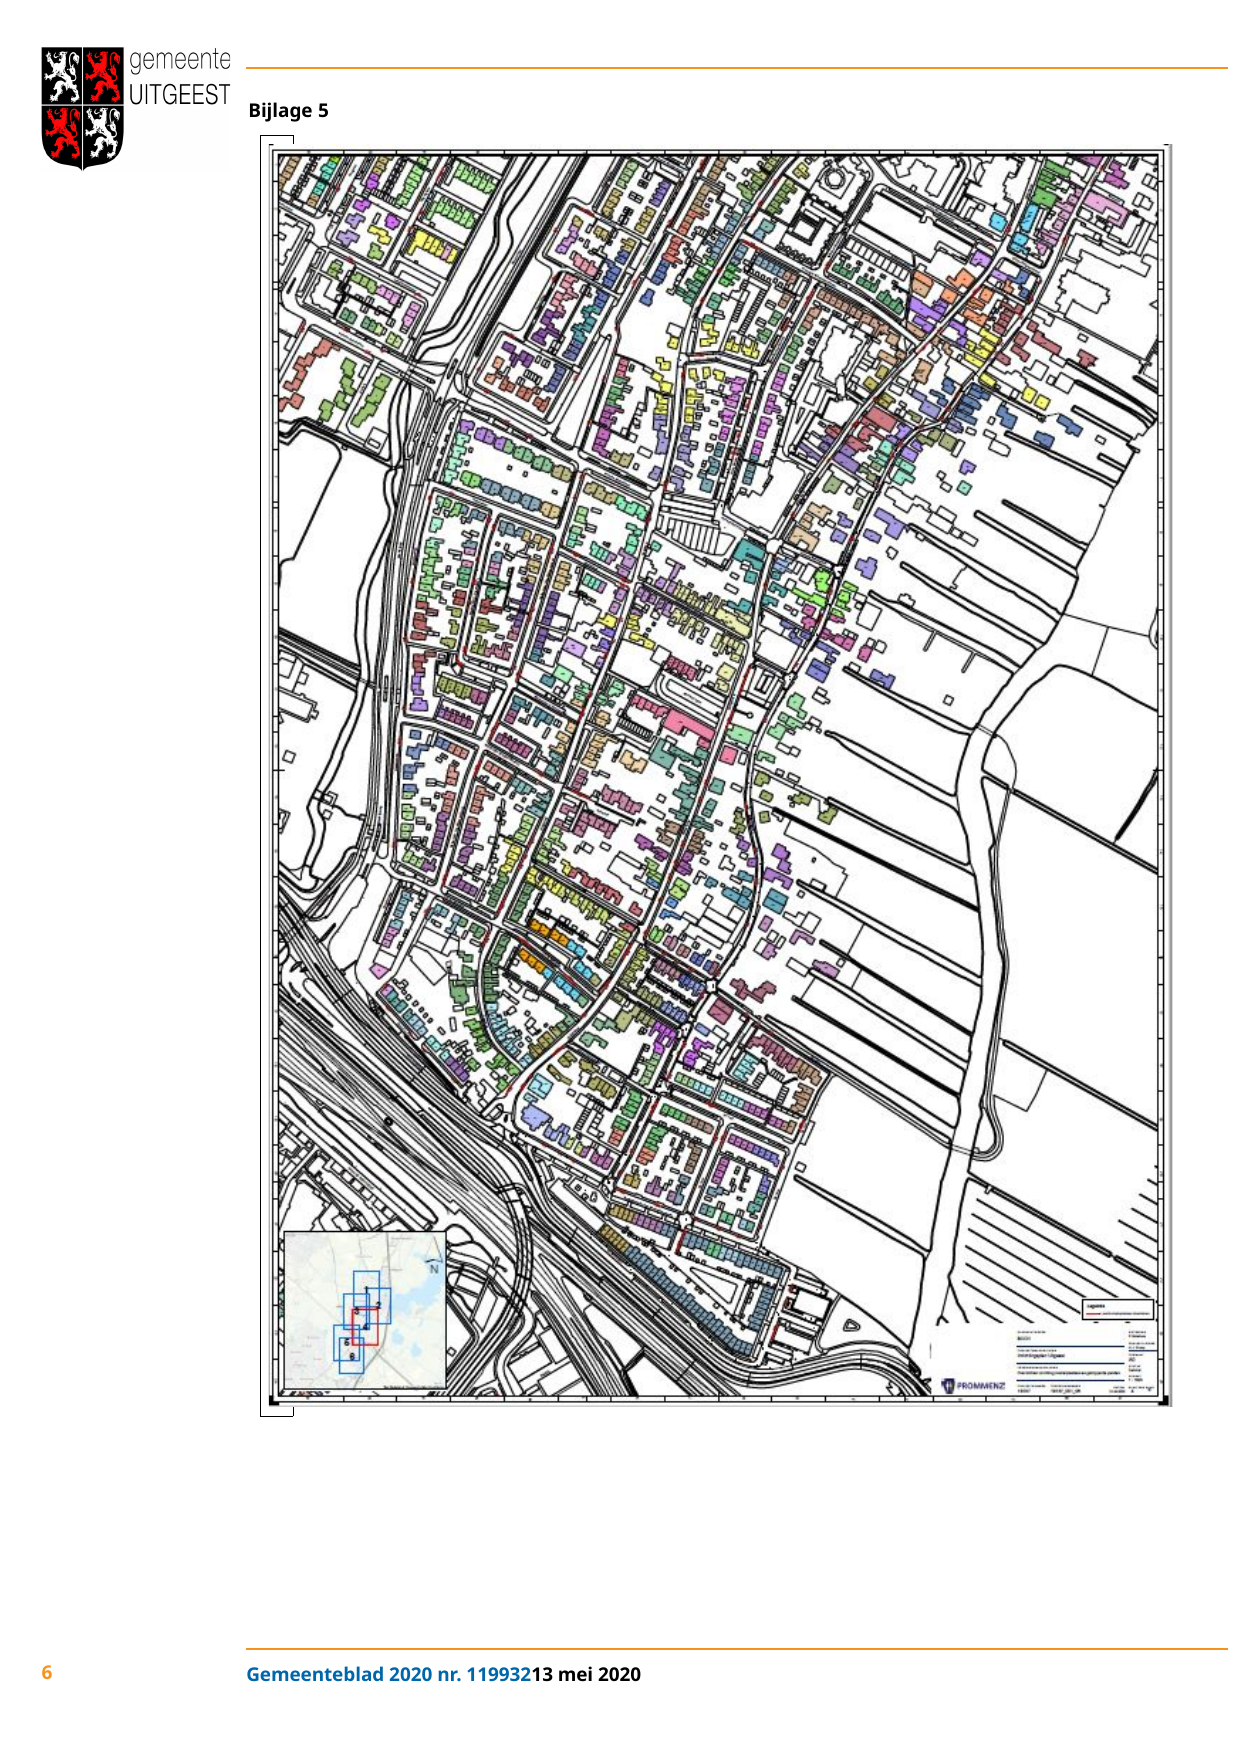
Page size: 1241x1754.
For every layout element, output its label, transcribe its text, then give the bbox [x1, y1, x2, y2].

text Bijlage 5 [248, 95, 1152, 123]
picture [268, 144, 1173, 1407]
picture [41, 47, 231, 172]
